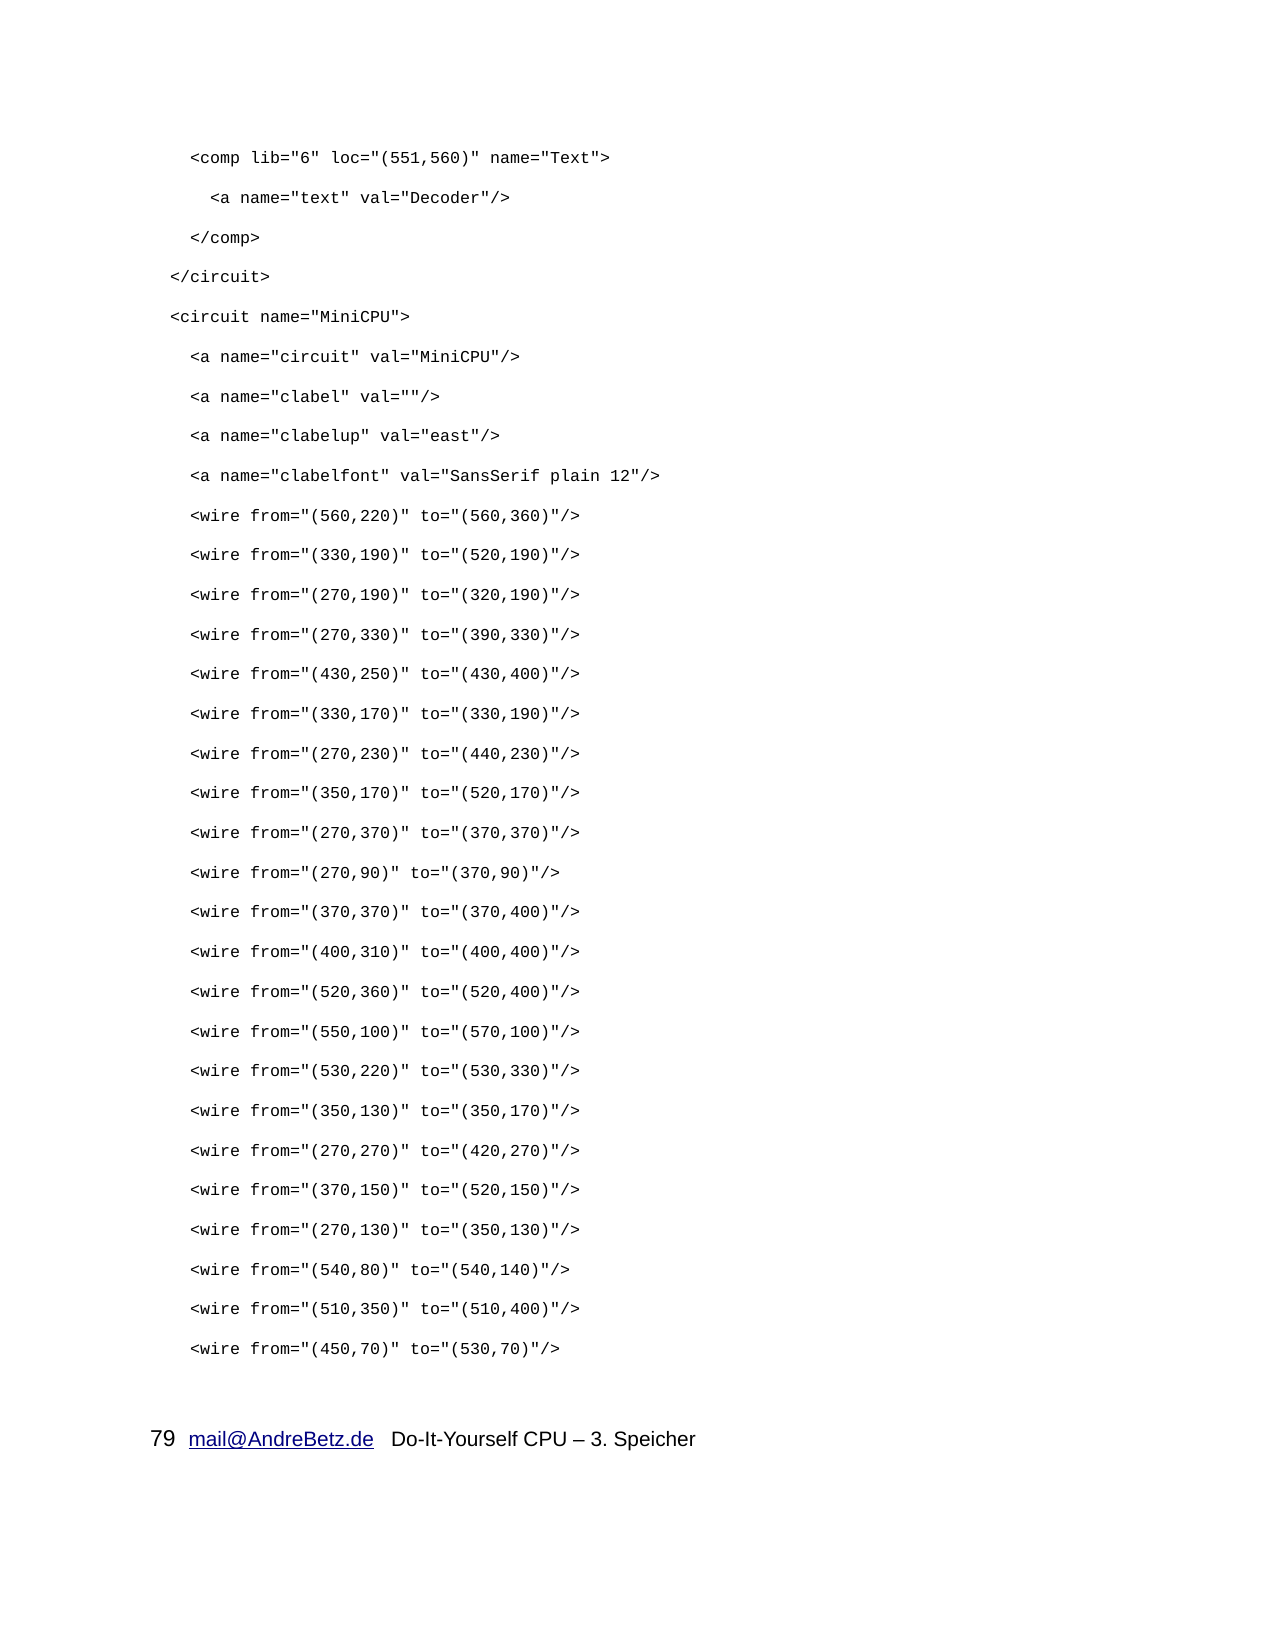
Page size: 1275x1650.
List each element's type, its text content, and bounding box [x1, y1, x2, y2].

text <wire from="(270,190)" to="(320,190)"/> [150, 587, 1125, 605]
text <wire from="(330,190)" to="(520,190)"/> [150, 547, 1125, 566]
text <wire from="(270,230)" to="(440,230)"/> [150, 745, 1125, 764]
text <wire from="(330,170)" to="(330,190)"/> [150, 706, 1125, 724]
text <wire from="(540,80)" to="(540,140)"/> [150, 1261, 1125, 1280]
text <wire from="(270,90)" to="(370,90)"/> [150, 864, 1125, 883]
text <wire from="(530,220)" to="(530,330)"/> [150, 1063, 1125, 1082]
text <wire from="(510,350)" to="(510,400)"/> [150, 1301, 1125, 1320]
text <wire from="(270,270)" to="(420,270)"/> [150, 1142, 1125, 1161]
text <wire from="(350,130)" to="(350,170)"/> [150, 1102, 1125, 1121]
text <wire from="(550,100)" to="(570,100)"/> [150, 1023, 1125, 1042]
text <circuit name="MiniCPU"> [150, 309, 1125, 328]
text <a name="clabelfont" val="SansSerif plain 12"/> [150, 467, 1125, 486]
text <wire from="(370,370)" to="(370,400)"/> [150, 904, 1125, 923]
text <wire from="(560,220)" to="(560,360)"/> [150, 507, 1125, 526]
text <wire from="(270,330)" to="(390,330)"/> [150, 626, 1125, 645]
text <wire from="(270,370)" to="(370,370)"/> [150, 825, 1125, 843]
text <wire from="(520,360)" to="(520,400)"/> [150, 983, 1125, 1002]
text </circuit> [150, 269, 1125, 288]
text <a name="clabelup" val="east"/> [150, 428, 1125, 447]
text <wire from="(370,150)" to="(520,150)"/> [150, 1182, 1125, 1201]
text <comp lib="6" loc="(551,560)" name="Text"> [150, 150, 1125, 169]
text <wire from="(450,70)" to="(530,70)"/> [150, 1341, 1125, 1359]
text </comp> [150, 229, 1125, 248]
text <a name="text" val="Decoder"/> [150, 190, 1125, 208]
text <wire from="(270,130)" to="(350,130)"/> [150, 1222, 1125, 1240]
text <wire from="(400,310)" to="(400,400)"/> [150, 944, 1125, 963]
text <wire from="(350,170)" to="(520,170)"/> [150, 785, 1125, 804]
text <wire from="(430,250)" to="(430,400)"/> [150, 666, 1125, 685]
text <a name="clabel" val=""/> [150, 388, 1125, 407]
text <a name="circuit" val="MiniCPU"/> [150, 348, 1125, 367]
